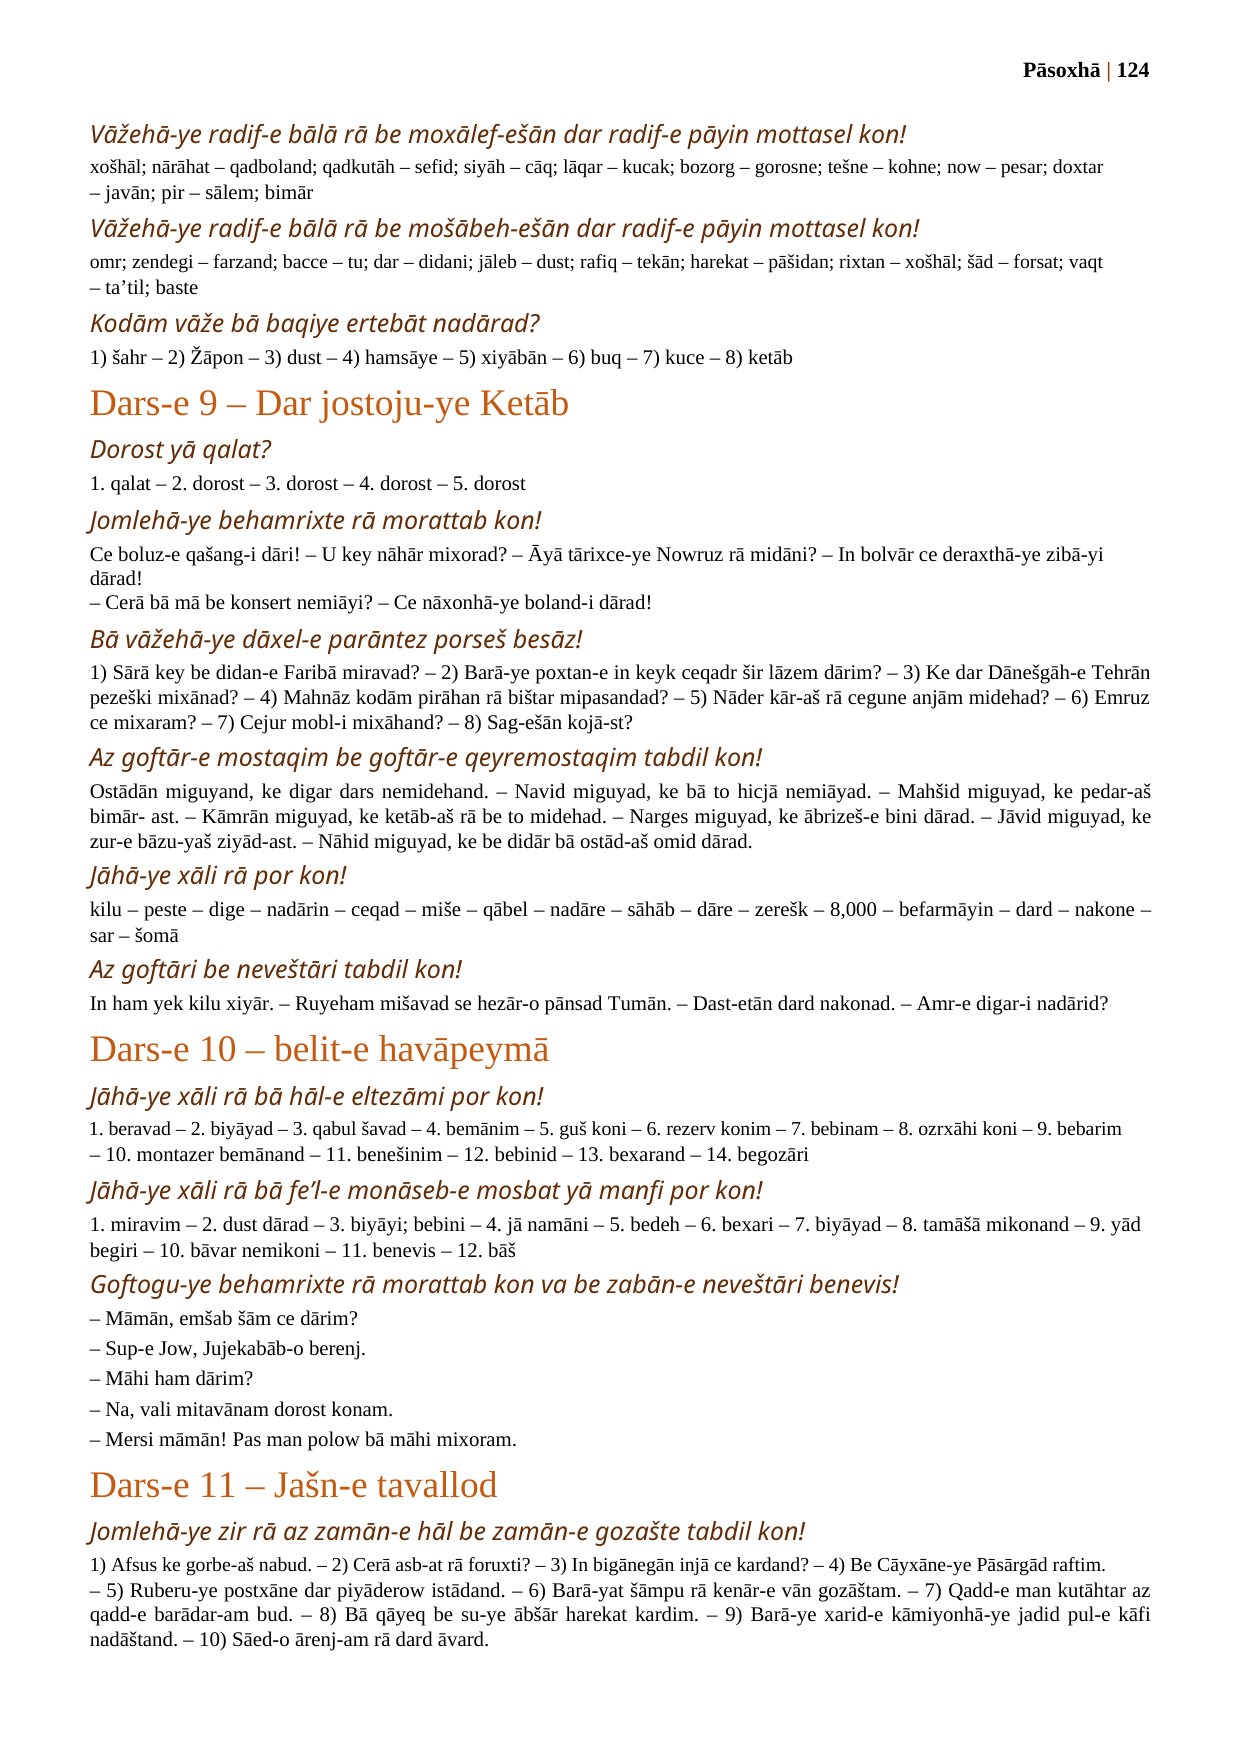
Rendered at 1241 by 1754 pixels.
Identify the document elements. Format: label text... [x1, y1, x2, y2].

text Ostādān miguyand, ke digar dars nemidehand. – Navid miguyad, ke bā to hicjā nemiāyad. – Mahšid miguyad, ke pedar‐aš bimār‐ ast. – Kāmrān miguyad, ke ketāb‐aš rā be to midehad. – Narges miguyad, ke ābrizeš‐e bini dārad. – Jāvid miguyad, ke zur‐e bāzu‐yaš ziyād‐ast. – Nāhid miguyad, ke be didār bā ostād‐aš omid dārad. [89, 778, 1153, 853]
list beravad – 2. biyāyad – 3. qabul šavad – 4. bemānim – 5. guš koni – 6. rezerv konim – 7. bebinam – 8. ozrxāhi koni – 9. bebarim [89, 1117, 1153, 1140]
text – 10. montazer bemānand – 11. benešinim – 12. bebinid – 13. bexarand – 14. begozāri [89, 1142, 1153, 1166]
text – javān; pir – sālem; bimār [89, 180, 1153, 204]
text Jāhā‐ye xāli rā bā fe’l‐e monāseb‐e mosbat yā manfi por kon! [89, 1173, 1153, 1207]
text Bā vāžehā‐ye dāxel‐e parāntez porseš besāz! [89, 621, 1153, 655]
text 1) šahr – 2) Žāpon – 3) dust – 4) hamsāye – 5) xiyābān – 6) buq – 7) kuce – 8) ketāb [89, 345, 1153, 369]
text Kodām vāže bā baqiye ertebāt nadārad? [89, 306, 1153, 340]
text Pāsoxhā | 124 [1023, 57, 1153, 82]
text Vāžehā‐ye radif‐e bālā rā be mošābeh‐ešān dar radif‐e pāyin mottasel kon! [89, 211, 1153, 245]
text Dars‐e 10 – belit‐e havāpeymā [89, 1026, 1153, 1069]
text In ham yek kilu xiyār. – Ruyeham mišavad se hezār‐o pānsad Tumān. – Dast‐etān dard nakonad. – Amr‐e digar‐i nadārid? [89, 991, 1153, 1015]
text Jāhā‐ye xāli rā por kon! [89, 858, 1153, 892]
text – Cerā bā mā be konsert nemiāyi? – Ce nāxonhā‐ye boland‐i dārad! [89, 590, 1153, 614]
text Dorost yā qalat? [89, 432, 1153, 466]
text Az goftāri be neveštāri tabdil kon! [89, 952, 1153, 986]
text Vāžehā‐ye radif‐e bālā rā be moxālef‐ešān dar radif‐e pāyin mottasel kon! [89, 116, 1153, 150]
text Jomlehā‐ye behamrixte rā morattab kon! [89, 502, 1153, 537]
text xošhāl; nārāhat – qadboland; qadkutāh – sefid; siyāh – cāq; lāqar – kucak; bozorg – gorosne; tešne – kohne; now – pesar; doxtar [89, 155, 1153, 178]
text 1. qalat – 2. dorost – 3. dorost – 4. dorost – 5. dorost [89, 471, 1153, 495]
text 1) Afsus ke gorbe‐aš nabud. – 2) Cerā asb‐at rā foruxti? – 3) In bigānegān injā ce kardand? – 4) Be Cāyxāne‐ye Pāsārgād raftim. [89, 1553, 1153, 1576]
text Jomlehā‐ye zir rā az zamān‐e hāl be zamān‐e gozašte tabdil kon! [89, 1514, 1153, 1548]
text Az goftār‐e mostaqim be goftār‐e qeyremostaqim tabdil kon! [89, 739, 1153, 774]
text – Māhi ham dārim? [89, 1366, 1153, 1390]
text Goftogu‐ye behamrixte rā morattab kon va be zabān‐e neveštāri benevis! [89, 1267, 1153, 1301]
text Jāhā‐ye xāli rā bā hāl‐e eltezāmi por kon! [89, 1078, 1153, 1112]
text Dars‐e 11 – Jašn‐e tavallod [89, 1462, 1153, 1505]
text – 5) Ruberu‐ye postxāne dar piyāderow istādand. – 6) Barā‐yat šāmpu rā kenār‐e vān gozāštam. – 7) Qadd‐e man kutāhtar az qadd‐e barādar‐am bud. – 8) Bā qāyeq be su‐ye ābšār harekat kardim. – 9) Barā‐ye xarid‐e kāmiyonhā‐ye jadid pul‐e kāfi nadāštand. – 10) Sāed‐o ārenj‐am rā dard āvard. [89, 1577, 1153, 1651]
text Dars‐e 9 – Dar jostoju‐ye Ketāb [89, 380, 1153, 423]
text – Sup‐e Jow, Jujekabāb‐o berenj. [89, 1336, 1153, 1360]
text – ta’til; baste [89, 274, 1153, 299]
text Ce boluz‐e qašang‐i dāri! – U key nāhār mixorad? – Āyā tārixce‐ye Nowruz rā midāni? – In bolvār ce deraxthā‐ye zibā‐yi dārad! [89, 542, 1153, 590]
text – Na, vali mitavānam dorost konam. [89, 1396, 1153, 1421]
text – Māmān, emšab šām ce dārim? [89, 1306, 1153, 1330]
text 1. miravim – 2. dust dārad – 3. biyāyi; bebini – 4. jā namāni – 5. bedeh – 6. bexari – 7. biyāyad – 8. tamāšā mikonand – 9. yād begiri – 10. bāvar nemikoni – 11. benevis – 12. bāš [89, 1212, 1153, 1262]
text – Mersi māmān! Pas man polow bā māhi mixoram. [89, 1427, 1153, 1451]
text 1) Sārā key be didan‐e Faribā miravad? – 2) Barā‐ye poxtan‐e in keyk ceqadr šir lāzem dārim? – 3) Ke dar Dānešgāh‐e Tehrān pezeški mixānad? – 4) Mahnāz kodām pirāhan rā bištar mipasandad? – 5) Nāder kār‐aš rā cegune anjām midehad? – 6) Emruz ce mixaram? – 7) Cejur mobl‐i mixāhand? – 8) Sag‐ešān kojā‐st? [89, 660, 1153, 734]
text omr; zendegi – farzand; bacce – tu; dar – didani; jāleb – dust; rafiq – tekān; harekat – pāšidan; rixtan – xošhāl; šād – forsat; vaqt [89, 250, 1153, 273]
text kilu – peste – dige – nadārin – ceqad – miše – qābel – nadāre – sāhāb – dāre – zerešk – 8,000 – befarmāyin – dard – nakone – sar – šomā [89, 897, 1153, 947]
